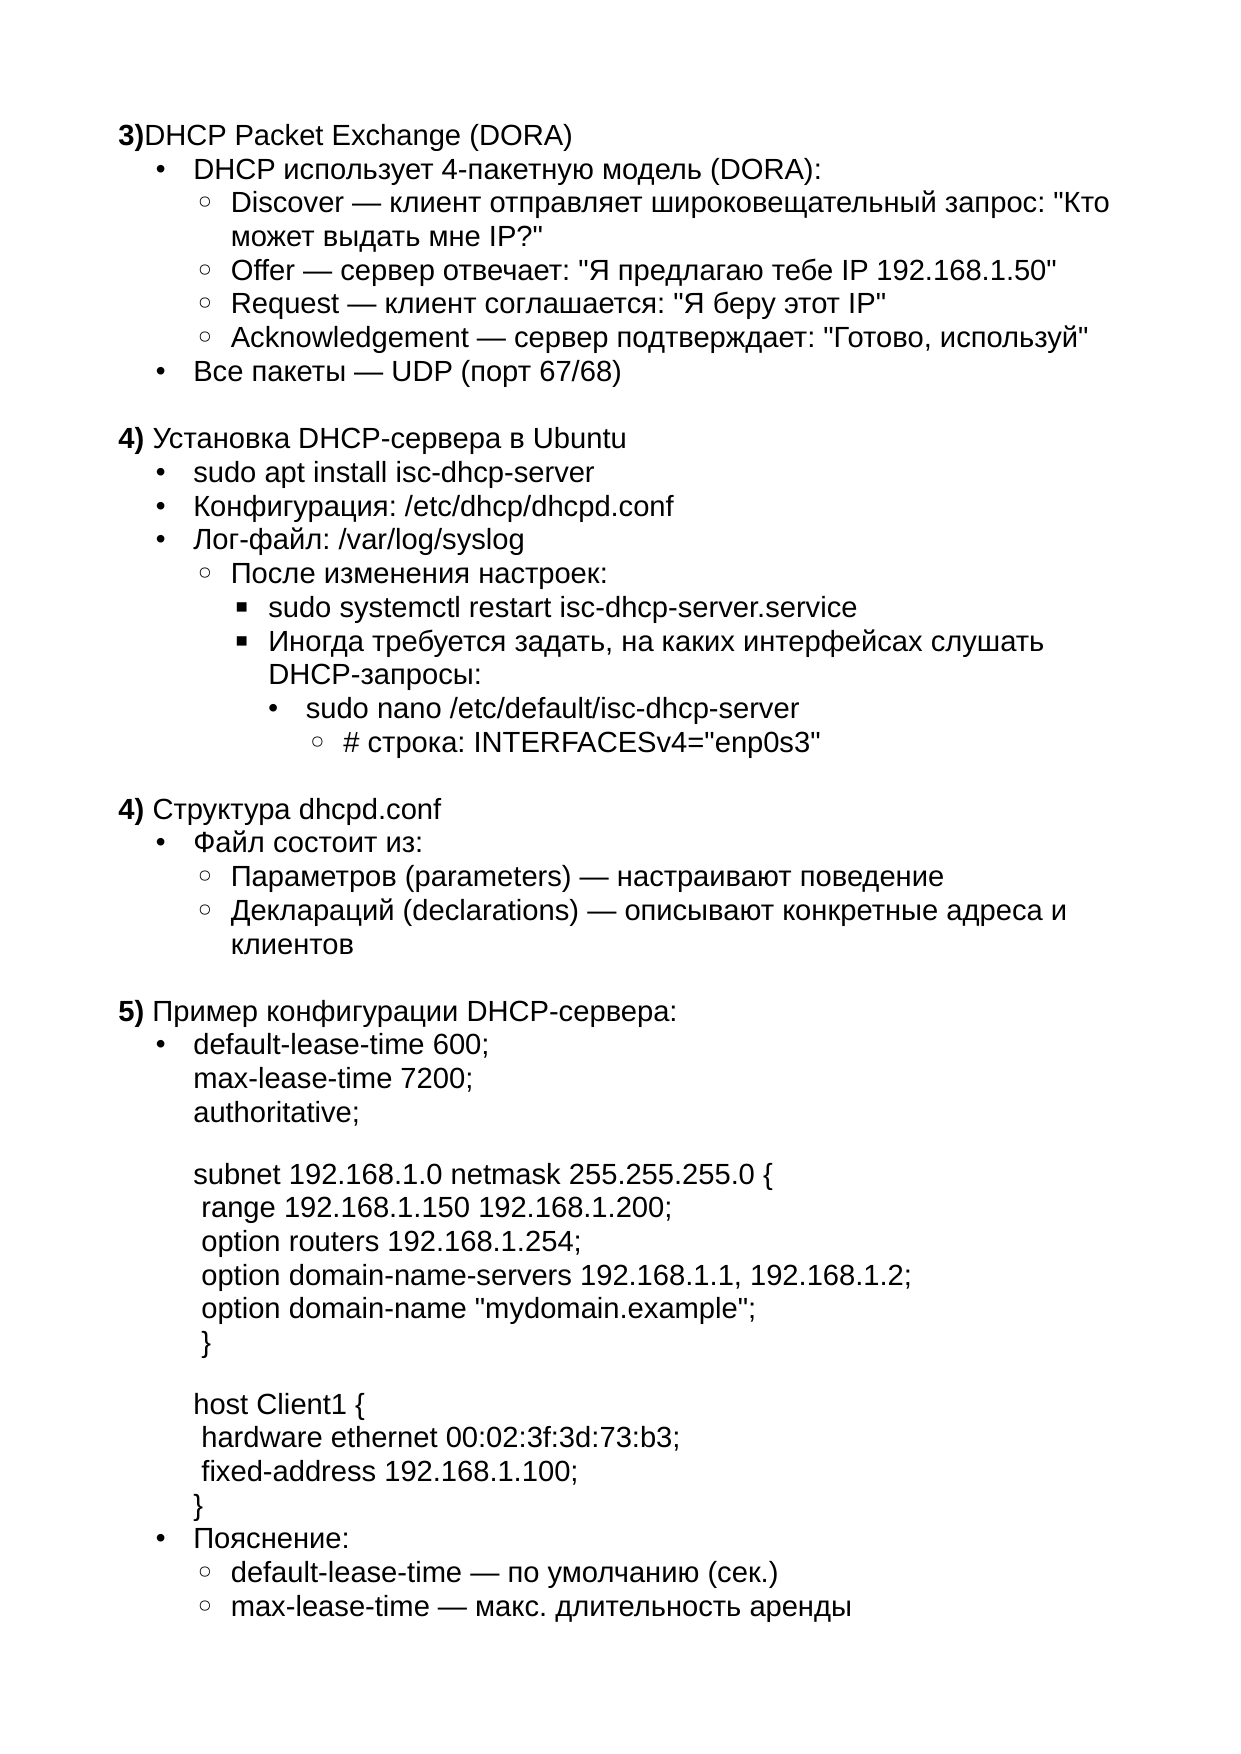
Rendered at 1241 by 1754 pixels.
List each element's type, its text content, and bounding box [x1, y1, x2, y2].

text 4) Установка DHCP-сервера в Ubuntu [118, 421, 1122, 455]
list sudo systemctl restart isc-dhcp-server.service [231, 590, 1122, 623]
list range 192.168.1.150 192.168.1.200; [156, 1190, 1122, 1224]
list Все пакеты — UDP (порт 67/68) [156, 354, 1122, 388]
list Параметров (parameters) — настраивают поведение [193, 859, 1122, 893]
list После изменения настроек: [193, 556, 1122, 590]
list Пояснение: [156, 1521, 1122, 1555]
list option domain-name "mydomain.example"; [156, 1291, 1122, 1324]
text 3)DHCP Packet Exchange (DORA) [118, 118, 1122, 152]
list } [156, 1487, 1122, 1521]
list option domain-name-servers 192.168.1.1, 192.168.1.2; [156, 1257, 1122, 1291]
list Лог-файл: /var/log/syslog [156, 522, 1122, 556]
list max-lease-time 7200; [156, 1061, 1122, 1094]
list DHCP использует 4-пакетную модель (DORA): [156, 152, 1122, 185]
list Файл состоит из: [156, 825, 1122, 859]
list host Client1 { [156, 1387, 1122, 1420]
list max-lease-time — макс. длительность аренды [193, 1588, 1122, 1622]
list sudo nano /etc/default/isc-dhcp-server [268, 691, 1122, 724]
list sudo apt install isc-dhcp-server [156, 455, 1122, 488]
list } [156, 1324, 1122, 1358]
list default-lease-time — по умолчанию (сек.) [193, 1555, 1122, 1588]
text 4) Структура dhcpd.conf [118, 792, 1122, 825]
list default-lease-time 600; [156, 1027, 1122, 1061]
list Acknowledgement — сервер подтверждает: "Готово, используй" [193, 320, 1122, 354]
list Discover — клиент отправляет широковещательный запрос: "Кто может выдать мне IP?" [193, 185, 1122, 253]
list Конфигурация: /etc/dhcp/dhcpd.conf [156, 488, 1122, 522]
list Иногда требуется задать, на каких интерфейсах слушать DHCP-запросы: [231, 623, 1122, 691]
list option routers 192.168.1.254; [156, 1224, 1122, 1257]
list hardware ethernet 00:02:3f:3d:73:b3; [156, 1420, 1122, 1454]
list Request — клиент соглашается: "Я беру этот IP" [193, 286, 1122, 320]
text 5) Пример конфигурации DHCP-сервера: [118, 994, 1122, 1027]
list subnet 192.168.1.0 netmask 255.255.255.0 { [156, 1157, 1122, 1190]
list Деклараций (declarations) — описывают конкретные адреса и клиентов [193, 893, 1122, 960]
list # строка: INTERFACESv4="enp0s3" [306, 724, 1122, 758]
list authoritative; [156, 1094, 1122, 1128]
list Offer — сервер отвечает: "Я предлагаю тебе IP 192.168.1.50" [193, 253, 1122, 286]
list fixed-address 192.168.1.100; [156, 1454, 1122, 1487]
